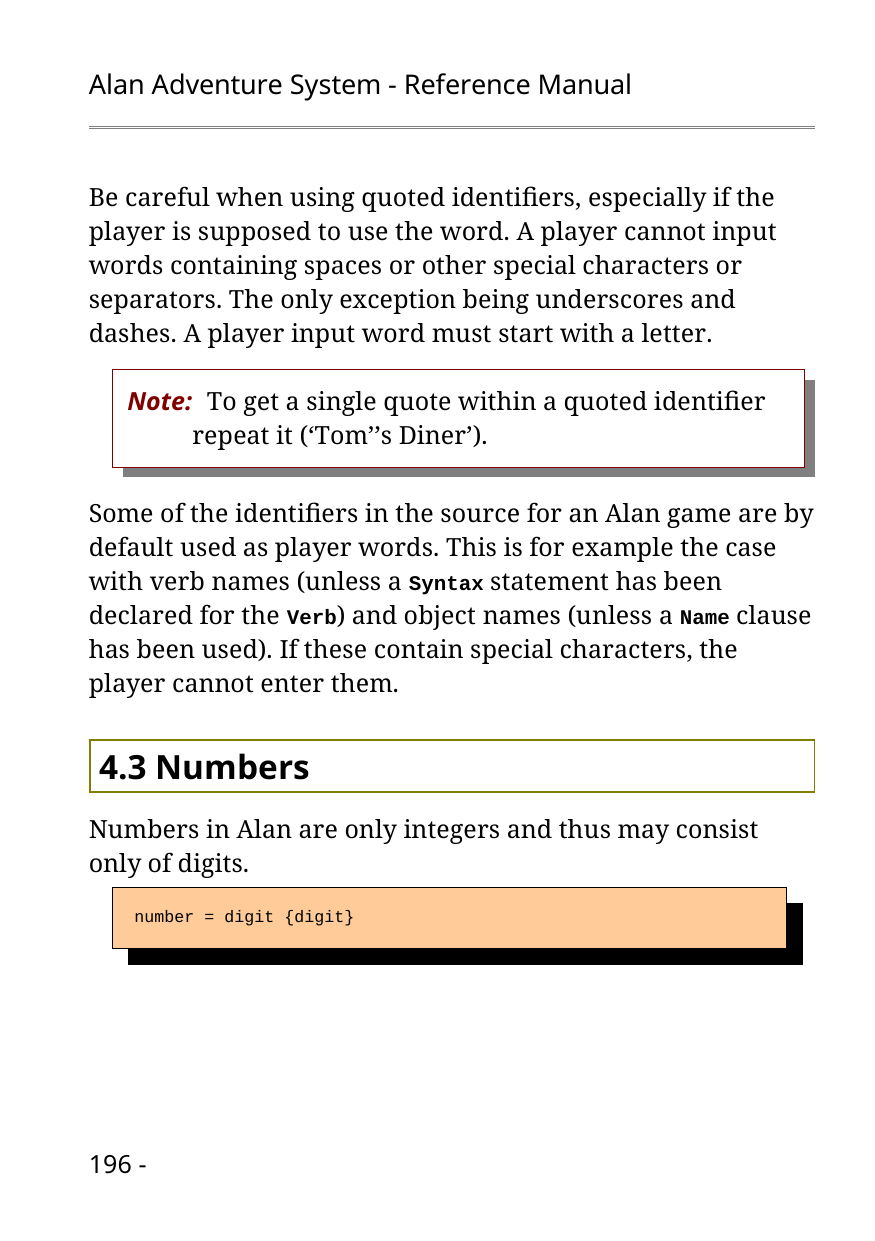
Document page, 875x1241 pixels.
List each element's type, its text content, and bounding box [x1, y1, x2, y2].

list To get a single quote within a quoted identifier repeat it (‘Tom’’s Diner’). [113, 370, 804, 467]
text Some of the identifiers in the source for an Alan game are by default used as player words. This is for example the case with verb names (unless a Syntax state­ment has been declared for the Verb) and object names (unless a Name clause has been used). If these contain special characters, the player cannot enter them. [88, 496, 815, 700]
text number = digit {digit} [113, 888, 786, 948]
text Numbers in Alan are only integers and thus may consist only of digits. [88, 812, 815, 880]
text Be careful when using quoted identifiers, especially if the player is supposed to use the word. A player cannot input words containing spaces or other special characters or separators. The only exception being underscores and dashes. A player input word must start with a letter. [88, 180, 815, 350]
subtitle Numbers [91, 741, 814, 791]
